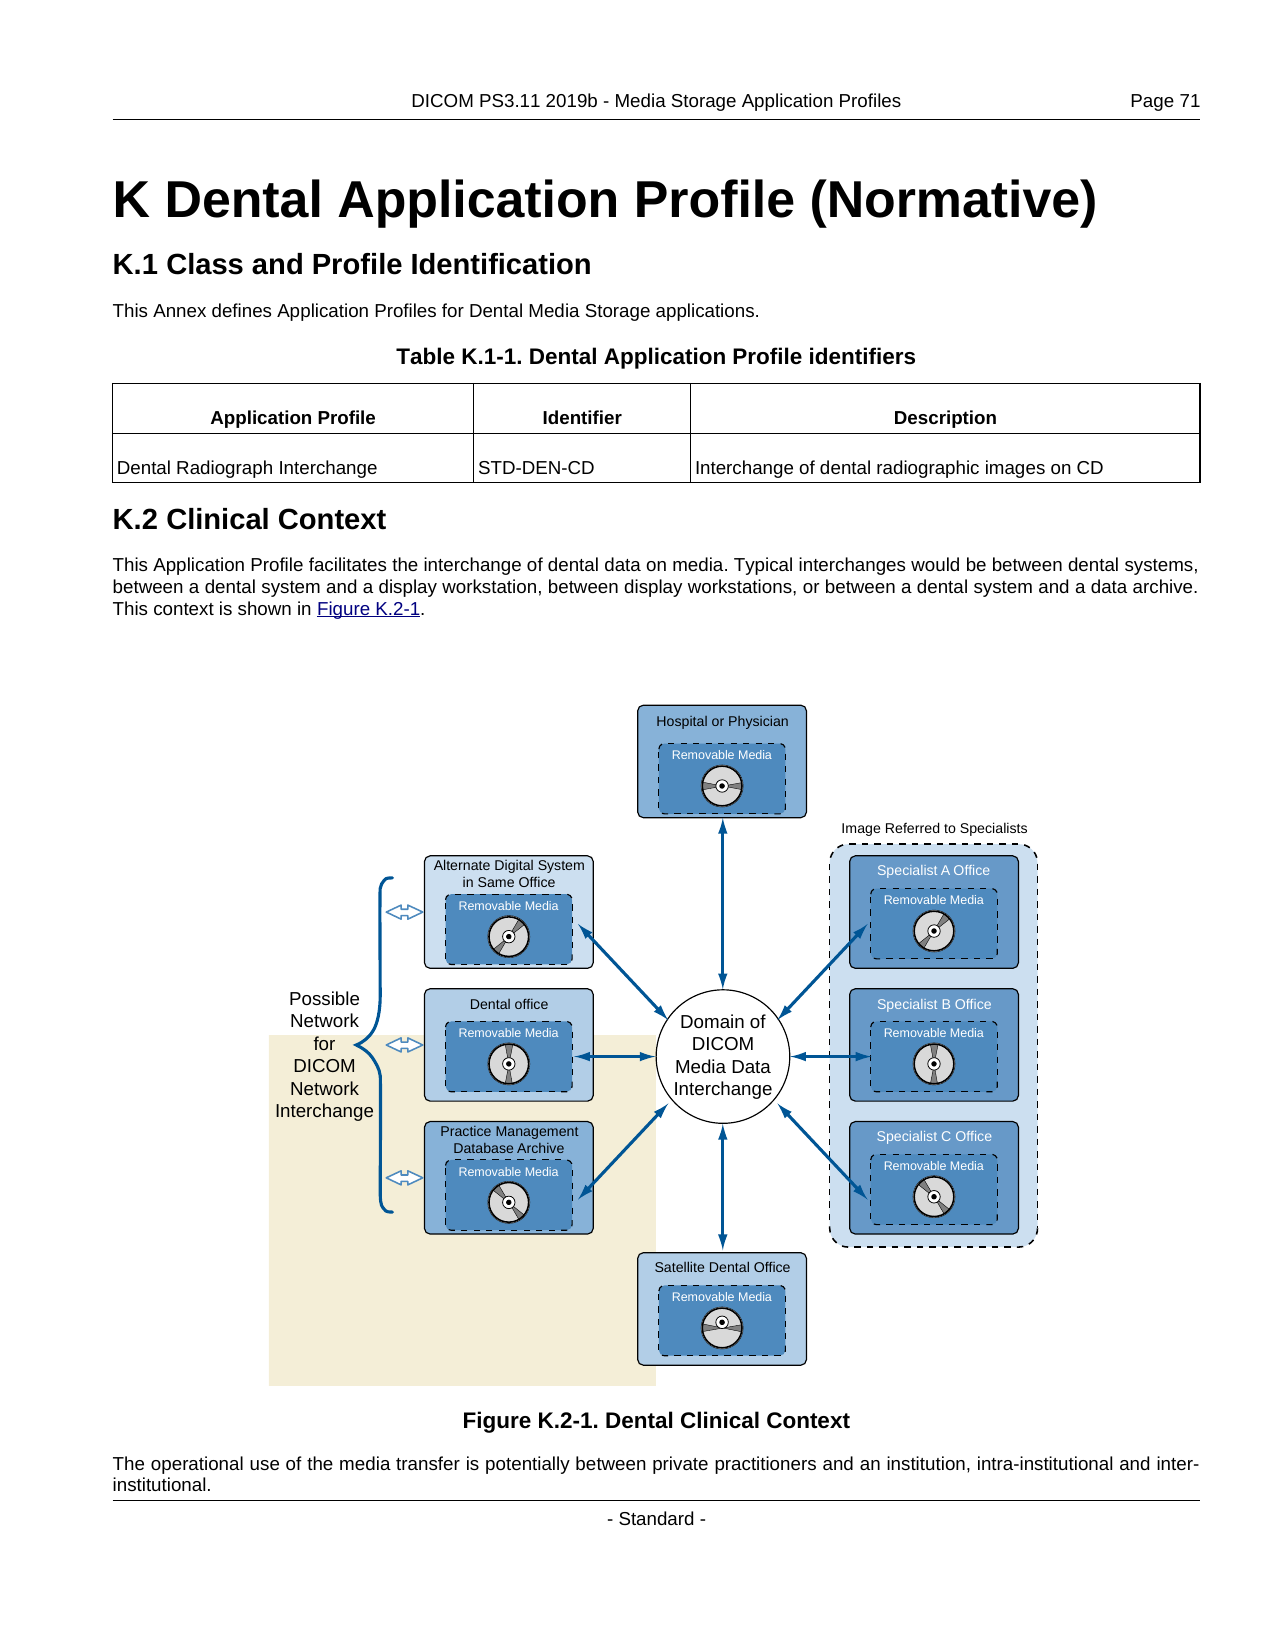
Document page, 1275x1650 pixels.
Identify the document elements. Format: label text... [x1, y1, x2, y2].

text K Dental Application Profile (Normative) [112, 169, 1200, 228]
table_cell Interchange of dental radiographic images on CD [691, 434, 1199, 482]
text The operational use of the media transfer is potentially between private practitioners and an institution, intra-institutional and inter-institutional. [112, 1452, 1200, 1495]
text K.1 Class and Profile Identification [112, 247, 1200, 281]
text This Annex defines Application Profiles for Dental Media Storage applications. [112, 299, 1200, 321]
text Table K.1-1. Dental Application Profile identifiers [112, 343, 1200, 369]
table_header Application Profile [113, 384, 473, 432]
text K.2 Clinical Context [112, 502, 1200, 536]
text This Application Profile facilitates the interchange of dental data on media. Typical interchanges would be between dental systems, between a dental system and a display workstation, between display workstations, or between a dental system and a data archive. This context is shown in Figure K.2-1. [112, 554, 1200, 619]
table_cell STD-DEN-CD [474, 434, 690, 482]
table_header Identifier [474, 384, 690, 432]
table_cell Dental Radiograph Interchange [113, 434, 473, 482]
text Figure K.2-1. Dental Clinical Context [112, 1408, 1200, 1433]
table_header Description [691, 384, 1199, 432]
